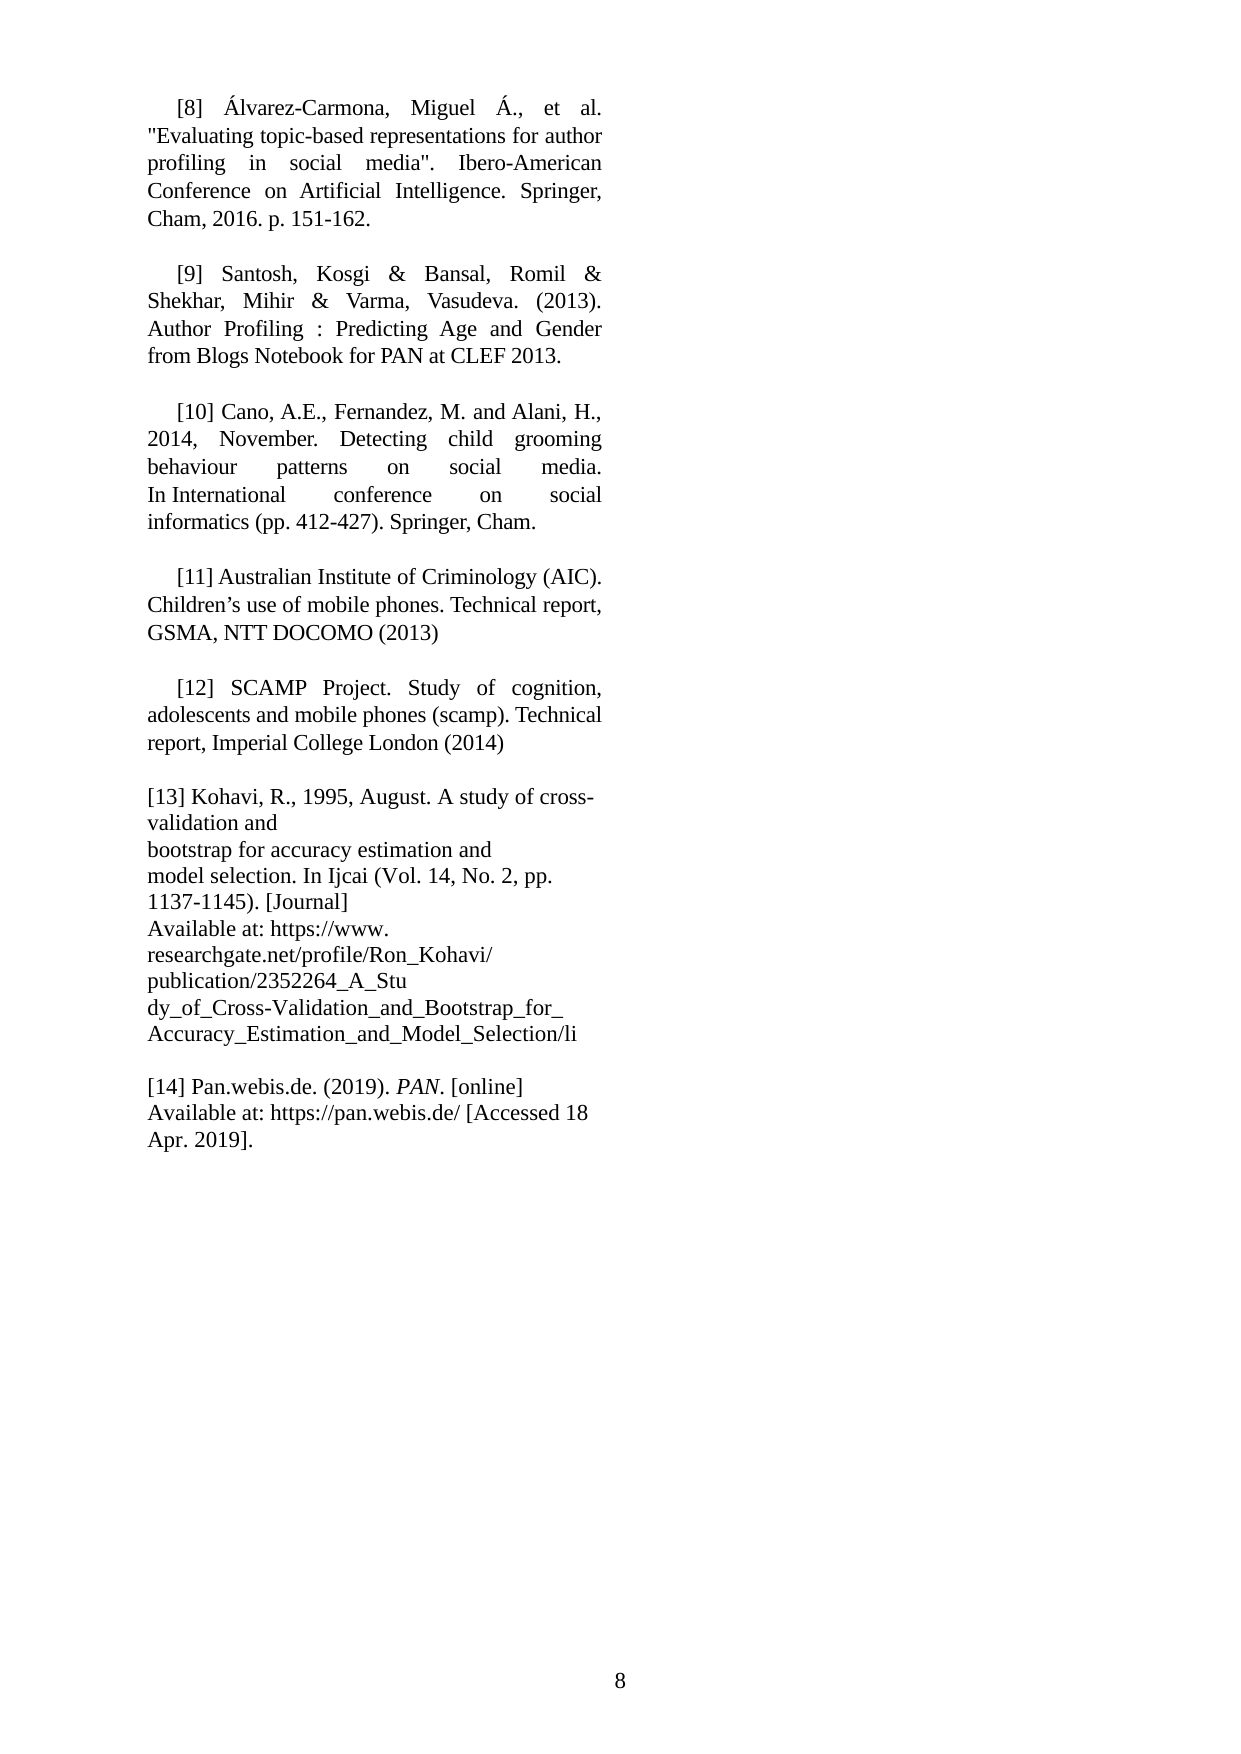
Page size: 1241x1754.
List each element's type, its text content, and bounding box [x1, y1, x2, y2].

text bootstrap for accuracy estimation and [147, 836, 602, 862]
text Available at: https://www. [147, 915, 602, 941]
text [13] Kohavi, R., 1995, August. A study of cross-validation and [147, 783, 602, 836]
text [8] Álvarez-Carmona, Miguel Á., et al. "Evaluating topic-based representations for author profiling in social media". Ibero-American Conference on Artificial Intelligence. Springer, Cham, 2016. p. 151-162. [147, 94, 602, 231]
text [9] Santosh, Kosgi & Bansal, Romil & Shekhar, Mihir & Varma, Vasudeva. (2013). Author Profiling : Predicting Age and Gender from Blogs Notebook for PAN at CLEF 2013. [147, 260, 602, 369]
text researchgate.net/profile/Ron_Kohavi/publication/2352264_A_Stu [147, 941, 602, 994]
text [12] SCAMP Project. Study of cognition, adolescents and mobile phones (scamp). Technical report, Imperial College London (2014) [147, 674, 602, 755]
text model selection. In Ijcai (Vol. 14, No. 2, pp. 1137-1145). [Journal] [147, 862, 602, 915]
text [14] Pan.webis.de. (2019). PAN. [online] Available at: https://pan.webis.de/ [Accessed 18 Apr. 2019]. [147, 1073, 602, 1152]
text [10] Cano, A.E., Fernandez, M. and Alani, H., 2014, November. Detecting child grooming behaviour patterns on social media. In International conference on social informatics (pp. 412-427). Springer, Cham. [147, 398, 602, 534]
text Accuracy_Estimation_and_Model_Selection/li [147, 1020, 602, 1047]
text dy_of_Cross-Validation_and_Bootstrap_for_ [147, 994, 602, 1020]
text [11] Australian Institute of Criminology (AIC). Children’s use of mobile phones. Technical report, GSMA, NTT DOCOMO (2013) [147, 563, 602, 645]
